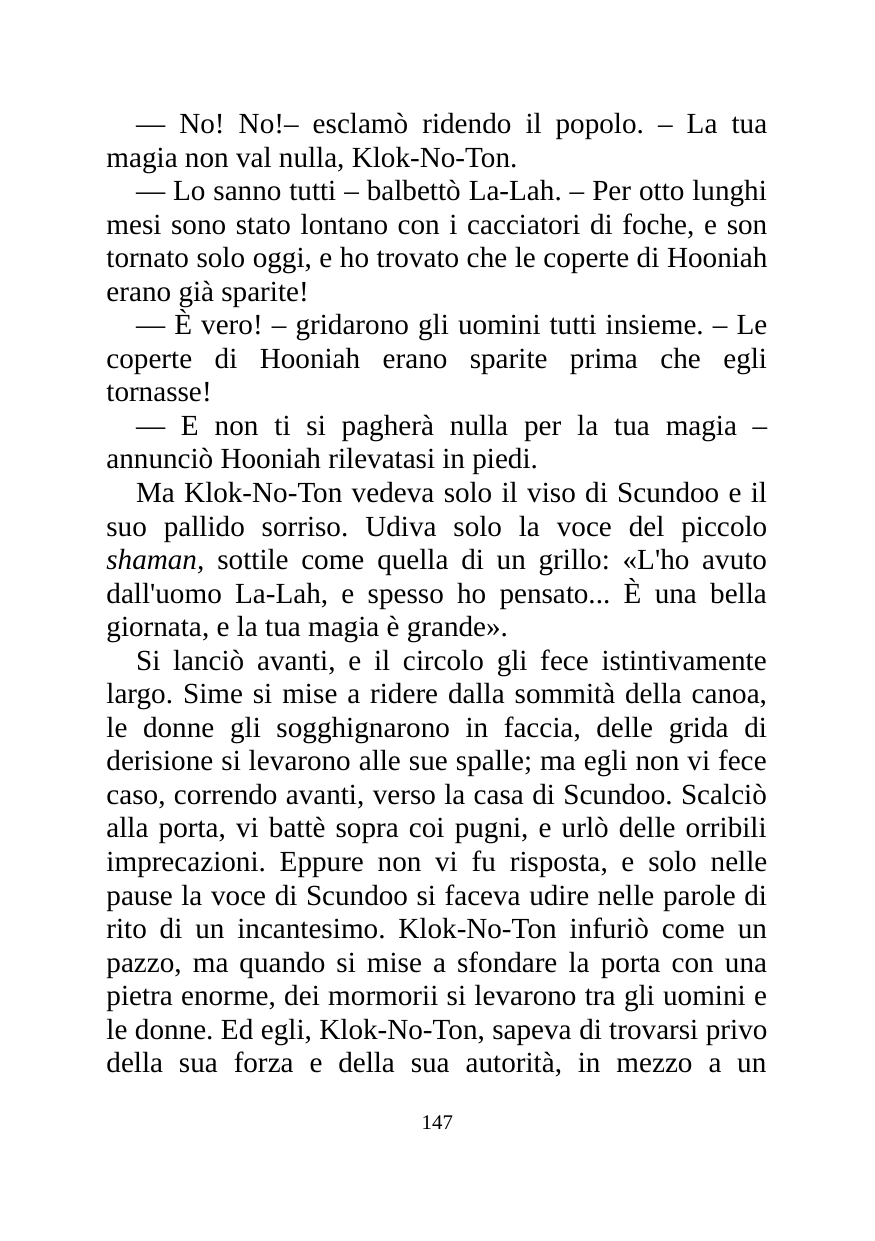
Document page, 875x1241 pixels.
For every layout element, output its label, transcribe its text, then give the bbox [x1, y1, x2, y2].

text Si lanciò avanti, e il circolo gli fece istintivamente largo. Sime si mise a ridere dalla sommità della canoa, le donne gli sogghignarono in faccia, delle grida di derisione si levarono alle sue spalle; ma egli non vi fece caso, correndo avanti, verso la casa di Scundoo. Scalciò alla porta, vi battè sopra coi pugni, e urlò delle orribili imprecazioni. Eppure non vi fu risposta, e solo nelle pause la voce di Scundoo si faceva udire nelle parole di rito di un incantesimo. Klok-No-Ton infuriò come un pazzo, ma quando si mise a sfondare la porta con una pietra enorme, dei mormorii si levarono tra gli uomini e le donne. Ed egli, Klok-No-Ton, sapeva di trovarsi privo della sua forza e della sua autorità, in mezzo a un [106, 643, 768, 1079]
text Ma Klok-No-Ton vedeva solo il viso di Scundoo e il suo pallido sorriso. Udiva solo la voce del piccolo shaman, sottile come quella di un grillo: «L'ho avuto dall'uomo La-Lah, e spesso ho pensato... È una bella giornata, e la tua magia è grande». [106, 475, 768, 643]
text — No! No!– esclamò ridendo il popolo. – La tua magia non val nulla, Klok-No-Ton. [106, 106, 768, 173]
text — E non ti si pagherà nulla per la tua magia – annunciò Hooniah rilevatasi in piedi. [106, 408, 768, 475]
text — Lo sanno tutti – balbettò La-Lah. – Per otto lunghi mesi sono stato lontano con i cacciatori di foche, e son tornato solo oggi, e ho trovato che le coperte di Hooniah erano già sparite! [106, 173, 768, 307]
text — È vero! – gridarono gli uomini tutti insieme. – Le coperte di Hooniah erano sparite prima che egli tornasse! [106, 307, 768, 408]
